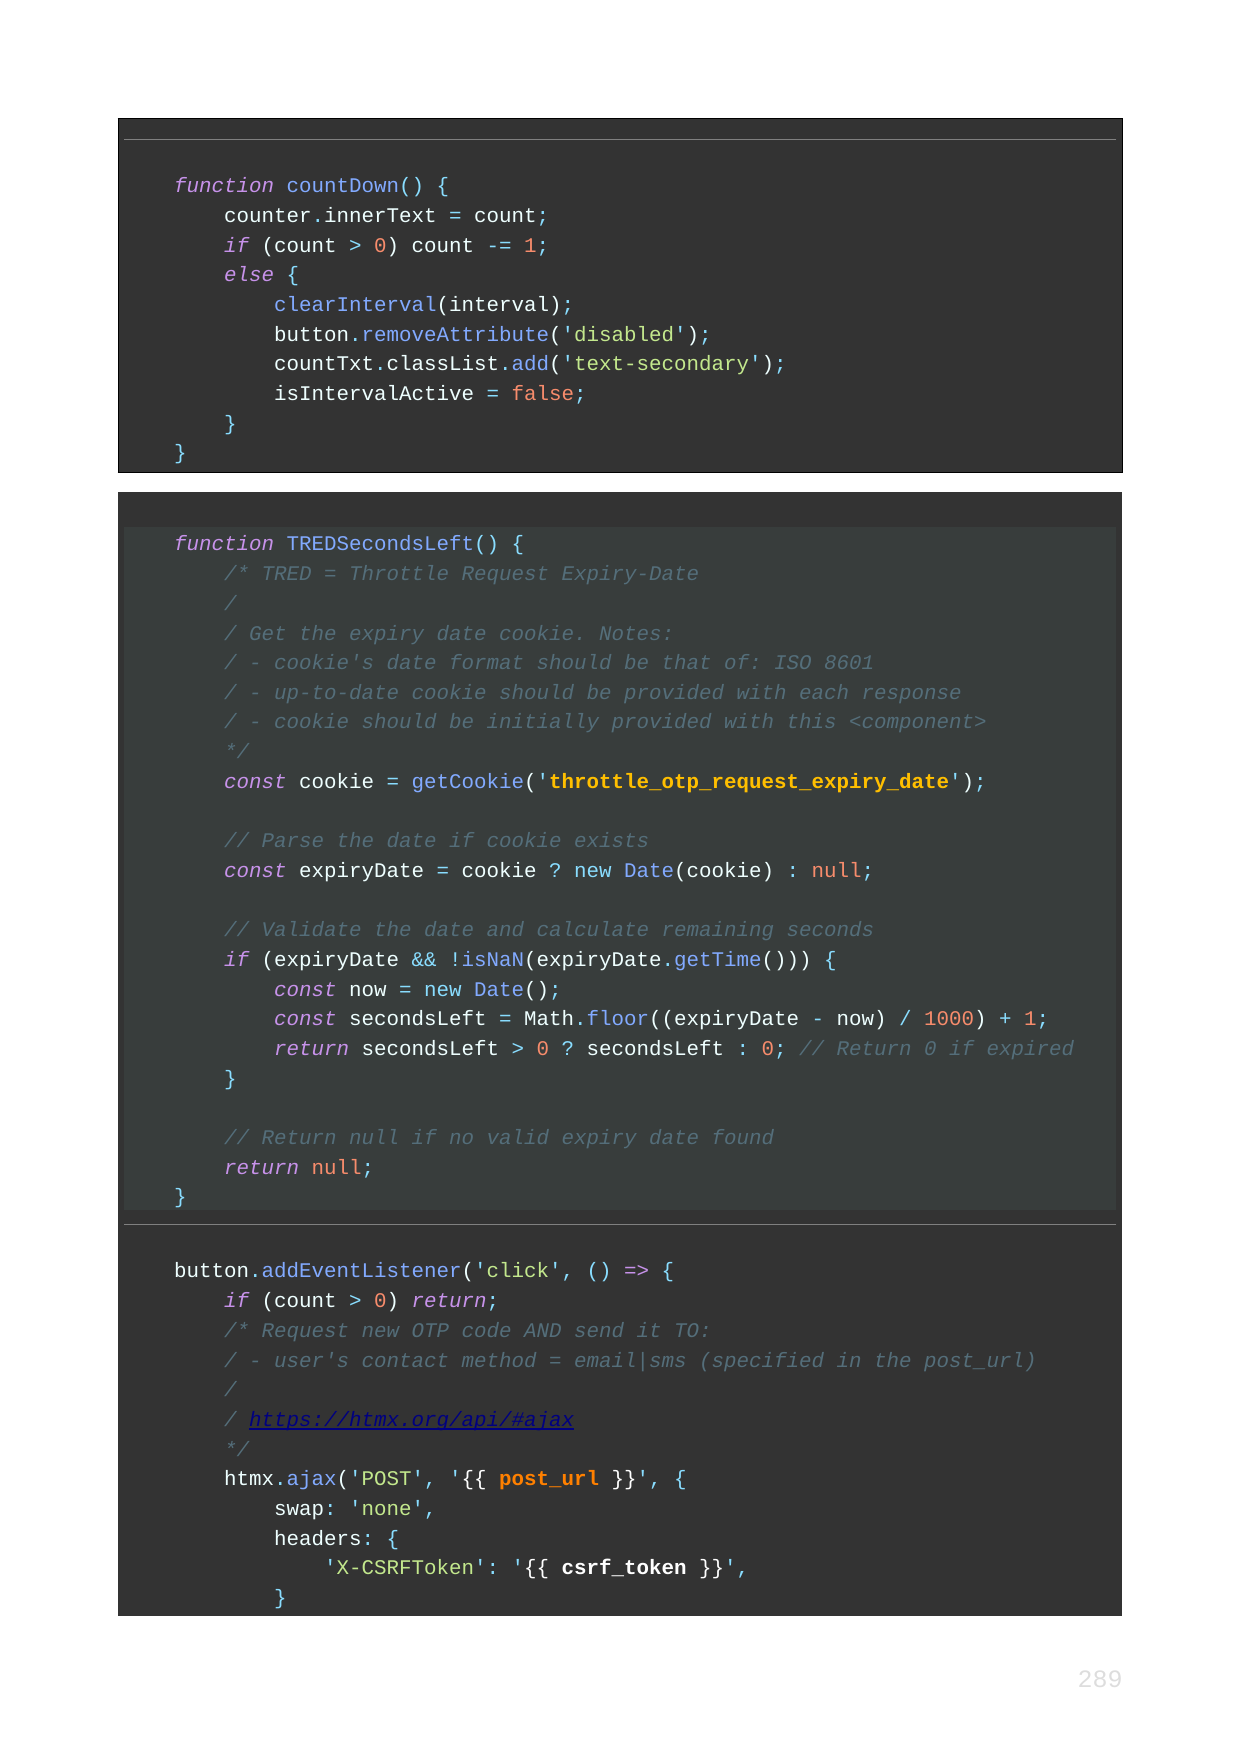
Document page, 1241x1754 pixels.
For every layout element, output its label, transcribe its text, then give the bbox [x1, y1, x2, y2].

table_header function countDown() { counter.innerText = count; if (count > 0) count -= 1; else { clearInterval(interval); button.removeAttribute('disabled'); countTxt.classList.add('text-secondary'); isIntervalActive = false; } } [119, 119, 1122, 472]
table_header function TREDSecondsLeft() { /* TRED = Throttle Request Expiry-Date / / Get the expiry date cookie. Notes: / - cookie's date format should be that of: ISO 8601 / - up-to-date cookie should be provided with each response / - cookie should be initially provided with this <component> */ const cookie = getCookie('throttle_otp_request_expiry_date'); // Parse the date if cookie exists const expiryDate = cookie ? new Date(cookie) : null; // Validate the date and calculate remaining seconds if (expiryDate && !isNaN(expiryDate.getTime())) { const now = new Date(); const secondsLeft = Math.floor((expiryDate - now) / 1000) + 1; return secondsLeft > 0 ? secondsLeft : 0; // Return 0 if expired } // Return null if no valid expiry date found return null; } button.addEventListener('click', () => { if (count > 0) return; /* Request new OTP code AND send it TO: / - user's contact method = email|sms (specified in the post_url) / / https://htmx.org/api/#ajax */ htmx.ajax('POST', '{{ post_url }}', { swap: 'none', headers: { 'X-CSRFToken': '{{ csrf_token }}', } [118, 492, 1122, 1616]
